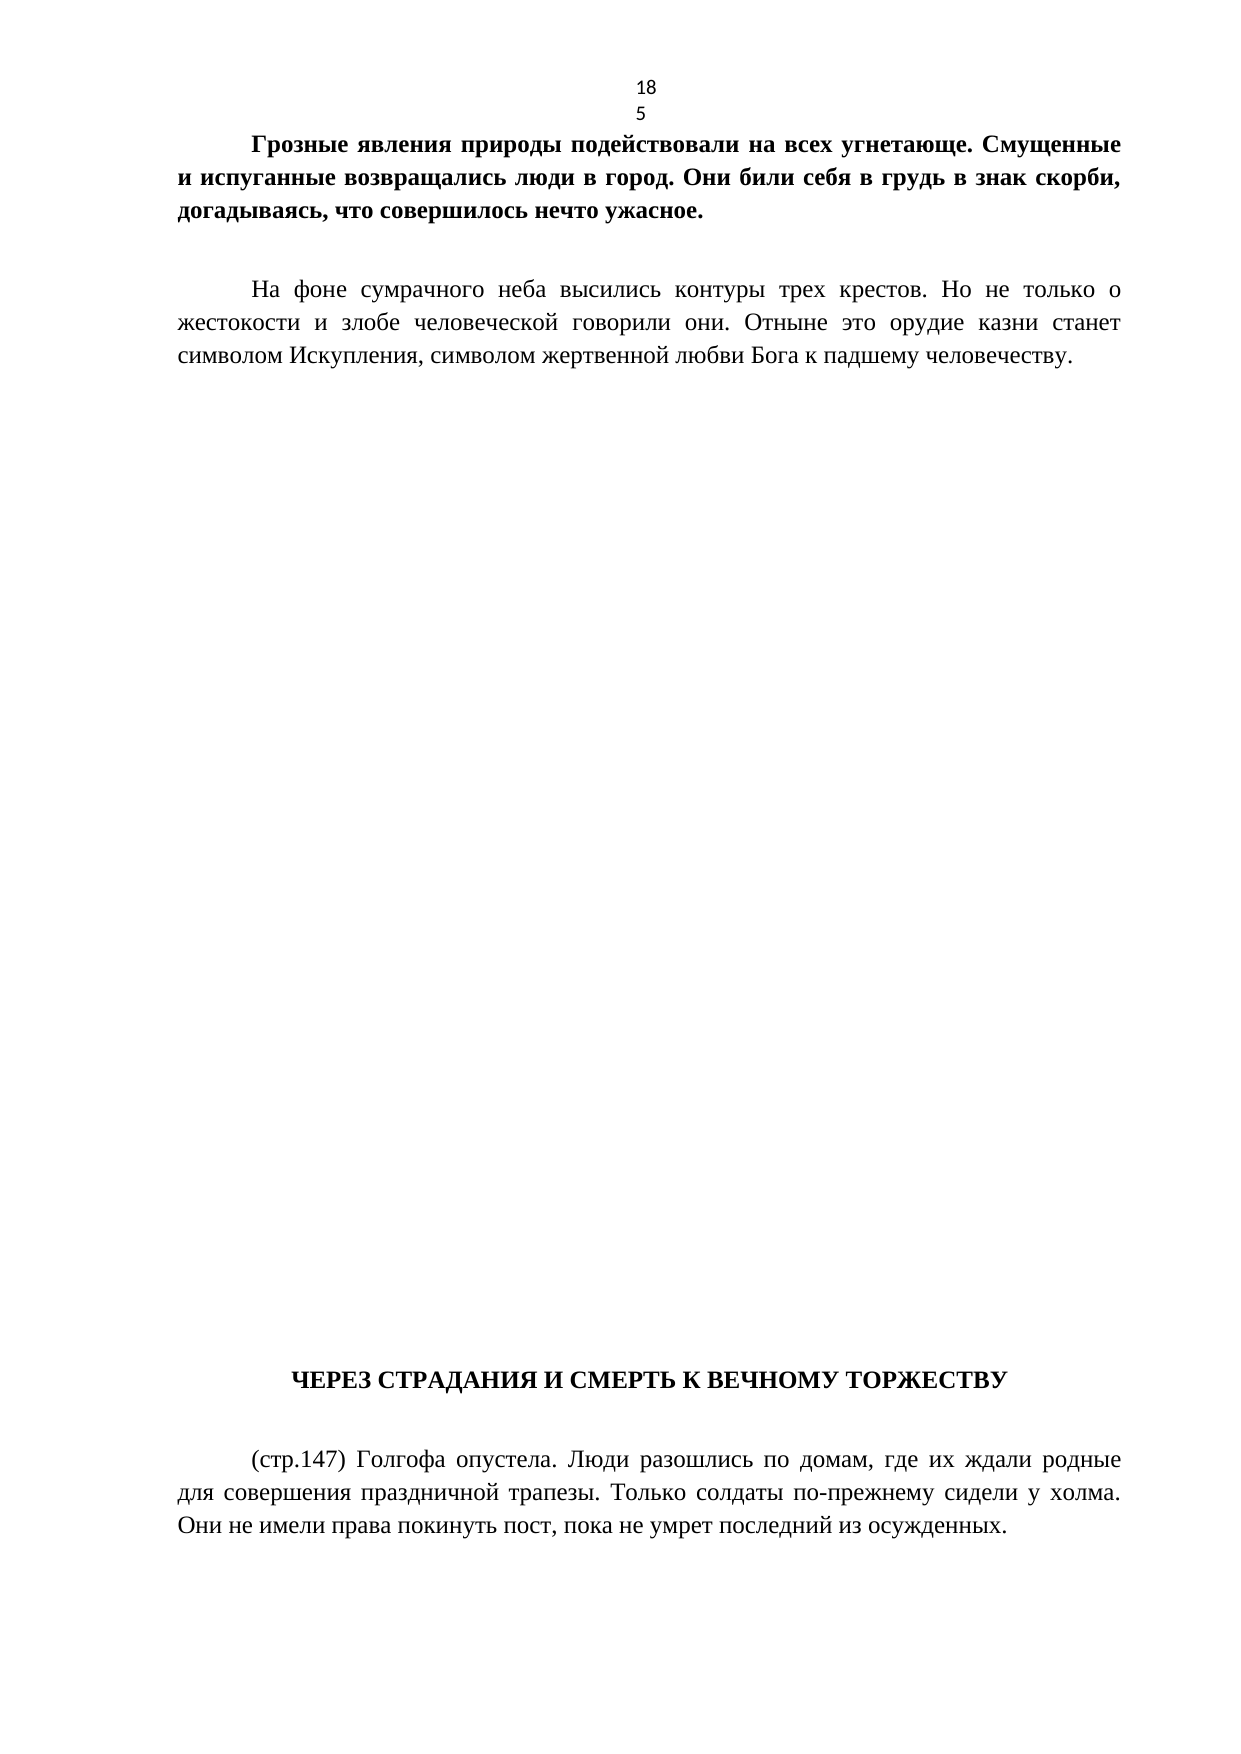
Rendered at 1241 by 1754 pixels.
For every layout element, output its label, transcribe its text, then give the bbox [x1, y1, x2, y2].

text (стр.147) Голгофа опустела. Люди разошлись по домам, где их ждали родные для совершения праздничной трапезы. Только солдаты по-прежнему сидели у холма. Они не имели права покинуть пост, пока не умрет последний из осужденных. [177, 1444, 1122, 1539]
text Грозные явления природы подействовали на всех угнетающе. Смущенные и испуганные возвращались люди в город. Они били себя в грудь в знак скорби, догадываясь, что совершилось нечто ужасное. [177, 118, 1122, 224]
text На фоне сумрачного неба высились контуры трех крестов. Но не только о жестокости и злобе человеческой говорили они. Отныне это орудие казни станет символом Искупления, символом жертвенной любви Бога к падшему человечеству. [177, 274, 1122, 369]
text ЧЕРЕЗ СТРАДАНИЯ И СМЕРТЬ К ВЕЧНОМУ ТОРЖЕСТВУ [177, 1365, 1122, 1394]
